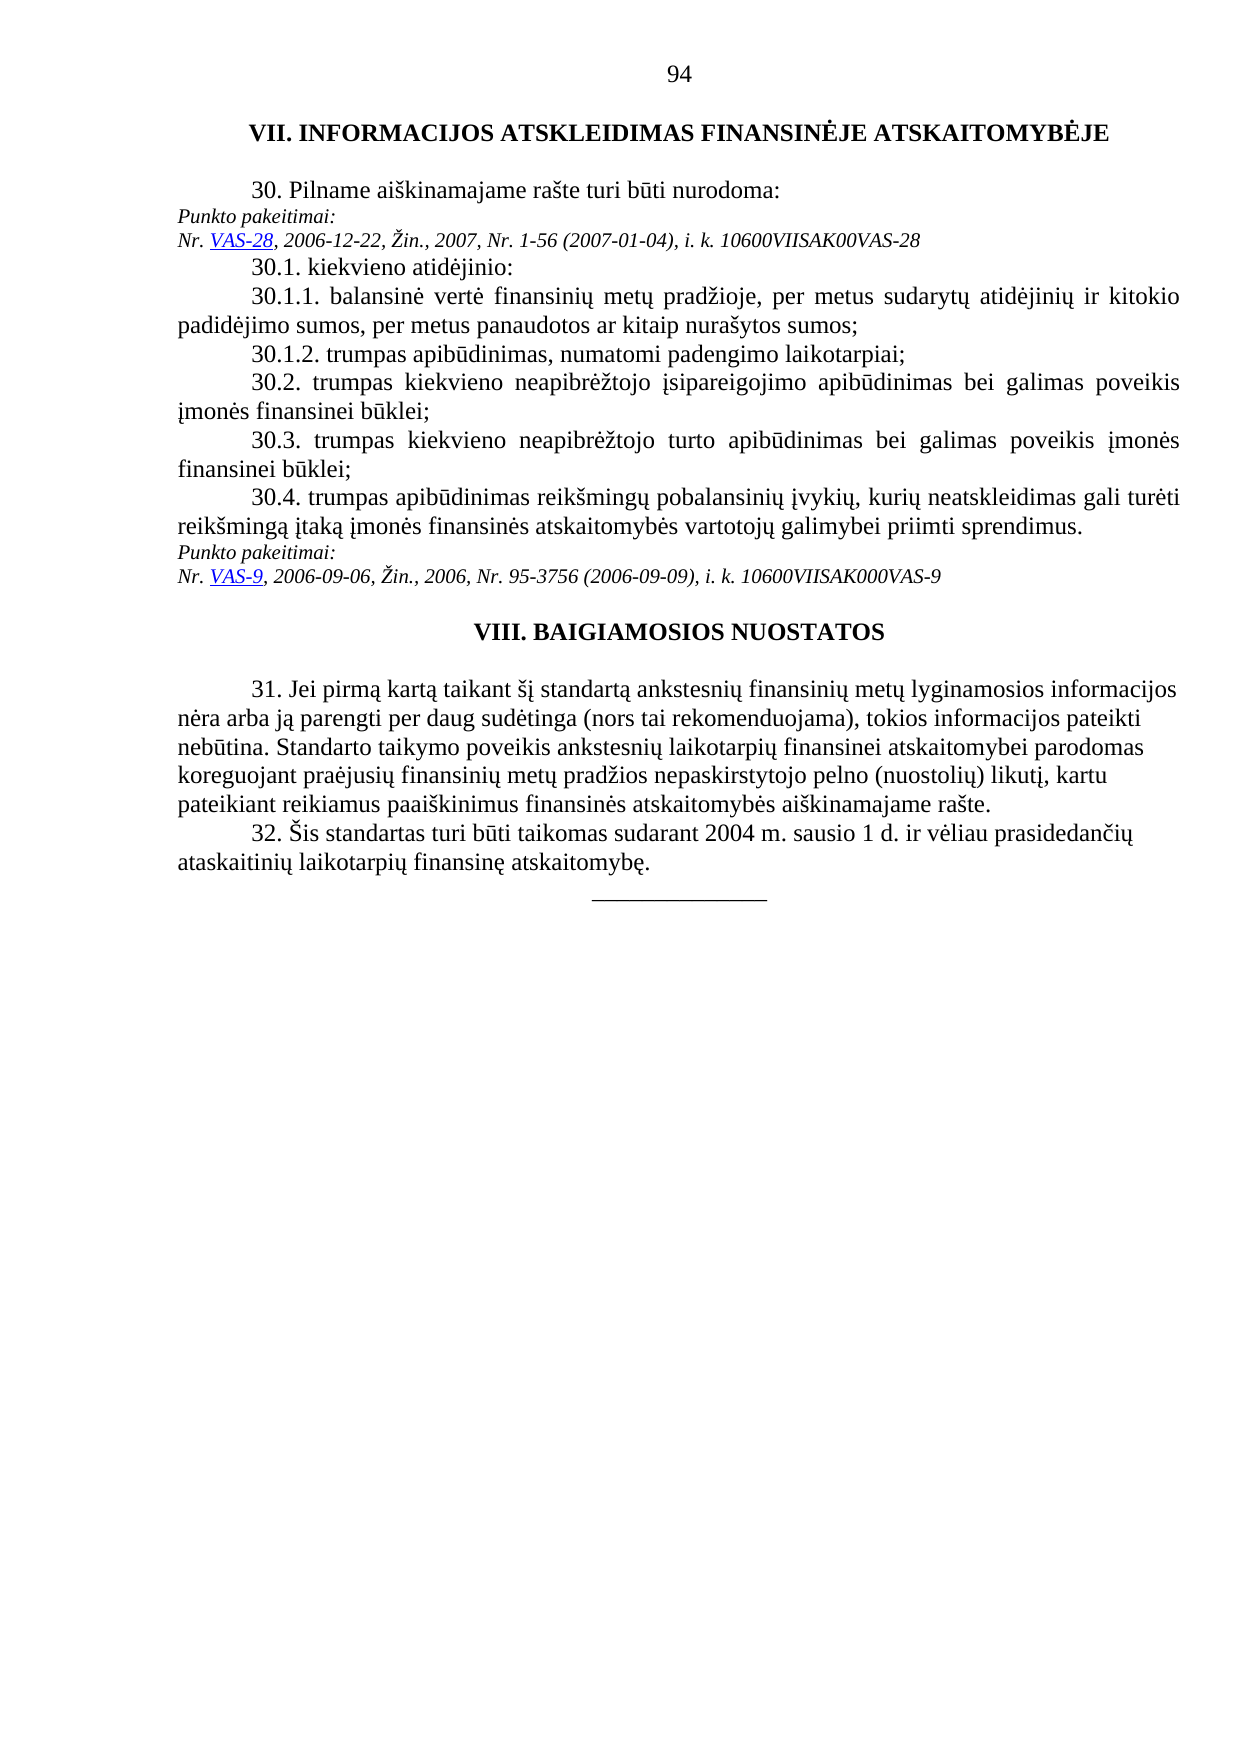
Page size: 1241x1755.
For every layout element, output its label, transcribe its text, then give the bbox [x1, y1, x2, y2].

text Punkto pakeitimai: [177, 204, 1181, 228]
text 30.3. trumpas kiekvieno neapibrėžtojo turto apibūdinimas bei galimas poveikis įmonės finansinei būklei; [177, 425, 1181, 482]
text Punkto pakeitimai: [177, 540, 1181, 564]
text 31. Jei pirmą kartą taikant šį standartą ankstesnių finansinių metų lyginamosios informacijos nėra arba ją parengti per daug sudėtinga (nors tai rekomenduojama), tokios informacijos pateikti nebūtina. Standarto taikymo poveikis ankstesnių laikotarpių finansinei atskaitomybei parodomas koreguojant praėjusių finansinių metų pradžios nepaskirstytojo pelno (nuostolių) likutį, kartu pateikiant reikiamus paaiškinimus finansinės atskaitomybės aiškinamajame rašte. [177, 674, 1181, 818]
text 30. Pilname aiškinamajame rašte turi būti nurodoma: [177, 176, 1181, 204]
text VIII. BAIGIAMOSIOS NUOSTATOS [177, 617, 1181, 646]
text 32. Šis standartas turi būti taikomas sudarant 2004 m. sausio 1 d. ir vėliau prasidedančių ataskaitinių laikotarpių finansinę atskaitomybę. [177, 818, 1181, 876]
text 30.1.2. trumpas apibūdinimas, numatomi padengimo laikotarpiai; [177, 339, 1181, 367]
text Nr. VAS-28, 2006-12-22, Žin., 2007, Nr. 1-56 (2007-01-04), i. k. 10600VIISAK00VAS-28 [177, 228, 1181, 252]
text ______________ [177, 876, 1181, 904]
text 30.4. trumpas apibūdinimas reikšmingų pobalansinių įvykių, kurių neatskleidimas gali turėti reikšmingą įtaką įmonės finansinės atskaitomybės vartotojų galimybei priimti sprendimus. [177, 482, 1181, 540]
text 30.1.1. balansinė vertė finansinių metų pradžioje, per metus sudarytų atidėjinių ir kitokio padidėjimo sumos, per metus panaudotos ar kitaip nurašytos sumos; [177, 281, 1181, 339]
text 30.2. trumpas kiekvieno neapibrėžtojo įsipareigojimo apibūdinimas bei galimas poveikis įmonės finansinei būklei; [177, 367, 1181, 425]
text 30.1. kiekvieno atidėjinio: [177, 252, 1181, 281]
text Nr. VAS-9, 2006-09-06, Žin., 2006, Nr. 95-3756 (2006-09-09), i. k. 10600VIISAK000VAS-9 [177, 564, 1181, 588]
text VII. INFORMACIJOS ATSKLEIDIMAS FINANSINĖJE ATSKAITOMYBĖJE [177, 118, 1181, 147]
